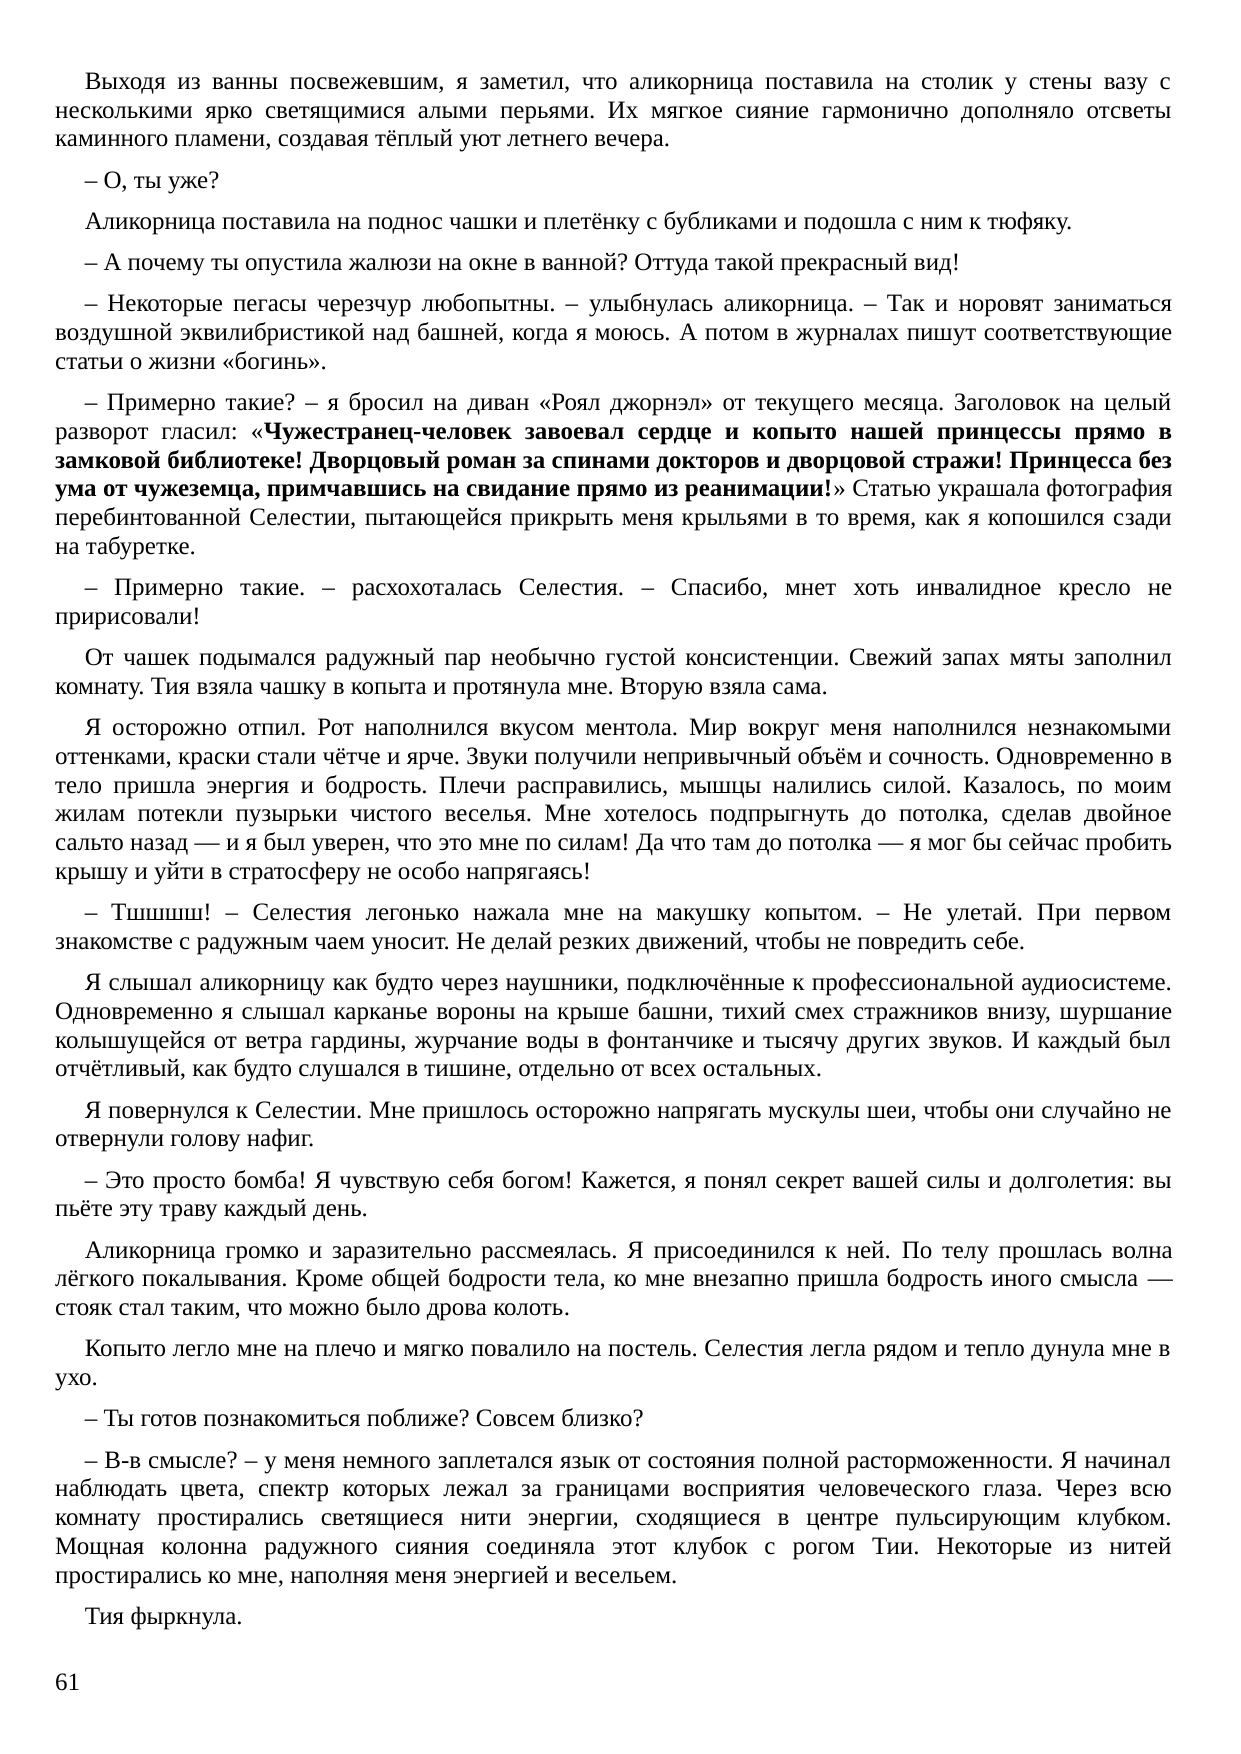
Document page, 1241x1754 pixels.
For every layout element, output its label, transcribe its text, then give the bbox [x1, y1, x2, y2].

text – Ты готов познакомиться поближе? Совсем близко? [55, 1403, 1173, 1432]
text – Некоторые пегасы черезчур любопытны. – улыбнулась аликорница. – Так и норовят заниматься воздушной эквилибристикой над башней, когда я моюсь. А потом в журналах пишут соответствующие статьи о жизни «богинь». [55, 288, 1173, 375]
text – А почему ты опустила жалюзи на окне в ванной? Оттуда такой прекрасный вид! [55, 247, 1173, 276]
text – Примерно такие. – расхохоталась Селестия. – Спасибо, мнет хоть инвалидное кресло не пририсовали! [55, 572, 1173, 630]
text Аликорница поставила на поднос чашки и плетёнку с бубликами и подошла с ним к тюфяку. [55, 206, 1173, 235]
text Выходя из ванны посвежевшим, я заметил, что аликорница поставила на столик у стены вазу с несколькими ярко светящимися алыми перьями. Их мягкое сияние гармонично дополняло отсветы каминного пламени, создавая тёплый уют летнего вечера. [55, 66, 1173, 152]
text Я повернулся к Селестии. Мне пришлось осторожно напрягать мускулы шеи, чтобы они случайно не отвернули голову нафиг. [55, 1095, 1173, 1152]
text – В-в смысле? – у меня немного заплетался язык от состояния полной расторможенности. Я начинал наблюдать цвета, спектр которых лежал за границами восприятия человеческого глаза. Через всю комнату простирались светящиеся нити энергии, сходящиеся в центре пульсирующим клубком. Мощная колонна радужного сияния соединяла этот клубок с рогом Тии. Некоторые из нитей простирались ко мне, наполняя меня энергией и весельем. [55, 1445, 1173, 1588]
text От чашек подымался радужный пар необычно густой консистенции. Свежий запах мяты заполнил комнату. Тия взяла чашку в копыта и протянула мне. Вторую взяла сама. [55, 642, 1173, 700]
text Копыто легло мне на плечо и мягко повалило на постель. Селестия легла рядом и тепло дунула мне в ухо. [55, 1333, 1173, 1391]
text – Примерно такие? – я бросил на диван «Роял джорнэл» от текущего месяца. Заголовок на целый разворот гласил: «Чужестранец-человек завоевал сердце и копыто нашей принцессы прямо в замковой библиотеке! Дворцовый роман за спинами докторов и дворцовой стражи! Принцесса без ума от чужеземца, примчавшись на свидание прямо из реанимации!» Статью украшала фотография перебинтованной Селестии, пытающейся прикрыть меня крыльями в то время, как я копошился сзади на табуретке. [55, 387, 1173, 560]
text – О, ты уже? [55, 165, 1173, 193]
text Я слышал аликорницу как будто через наушники, подключённые к профессиональной аудиосистеме. Одновременно я слышал карканье вороны на крыше башни, тихий смех стражников внизу, шуршание колышущейся от ветра гардины, журчание воды в фонтанчике и тысячу других звуков. И каждый был отчётливый, как будто слушался в тишине, отдельно от всех остальных. [55, 967, 1173, 1082]
text – Тшшшш! – Селестия легонько нажала мне на макушку копытом. – Не улетай. При первом знакомстве с радужным чаем уносит. Не делай резких движений, чтобы не повредить себе. [55, 897, 1173, 955]
text Тия фыркнула. [55, 1601, 1173, 1630]
text Аликорница громко и заразительно рассмеялась. Я присоединился к ней. По телу прошлась волна лёгкого покалывания. Кроме общей бодрости тела, ко мне внезапно пришла бодрость иного смысла — стояк стал таким, что можно было дрова колоть. [55, 1235, 1173, 1321]
text Я осторожно отпил. Рот наполнился вкусом ментола. Мир вокруг меня наполнился незнакомыми оттенками, краски стали чётче и ярче. Звуки получили непривычный объём и сочность. Одновременно в тело пришла энергия и бодрость. Плечи расправились, мышцы налились силой. Казалось, по моим жилам потекли пузырьки чистого веселья. Мне хотелось подпрыгнуть до потолка, сделав двойное сальто назад — и я был уверен, что это мне по силам! Да что там до потолка — я мог бы сейчас пробить крышу и уйти в стратосферу не особо напрягаясь! [55, 712, 1173, 885]
text – Это просто бомба! Я чувствую себя богом! Кажется, я понял секрет вашей силы и долголетия: вы пьёте эту траву каждый день. [55, 1165, 1173, 1222]
